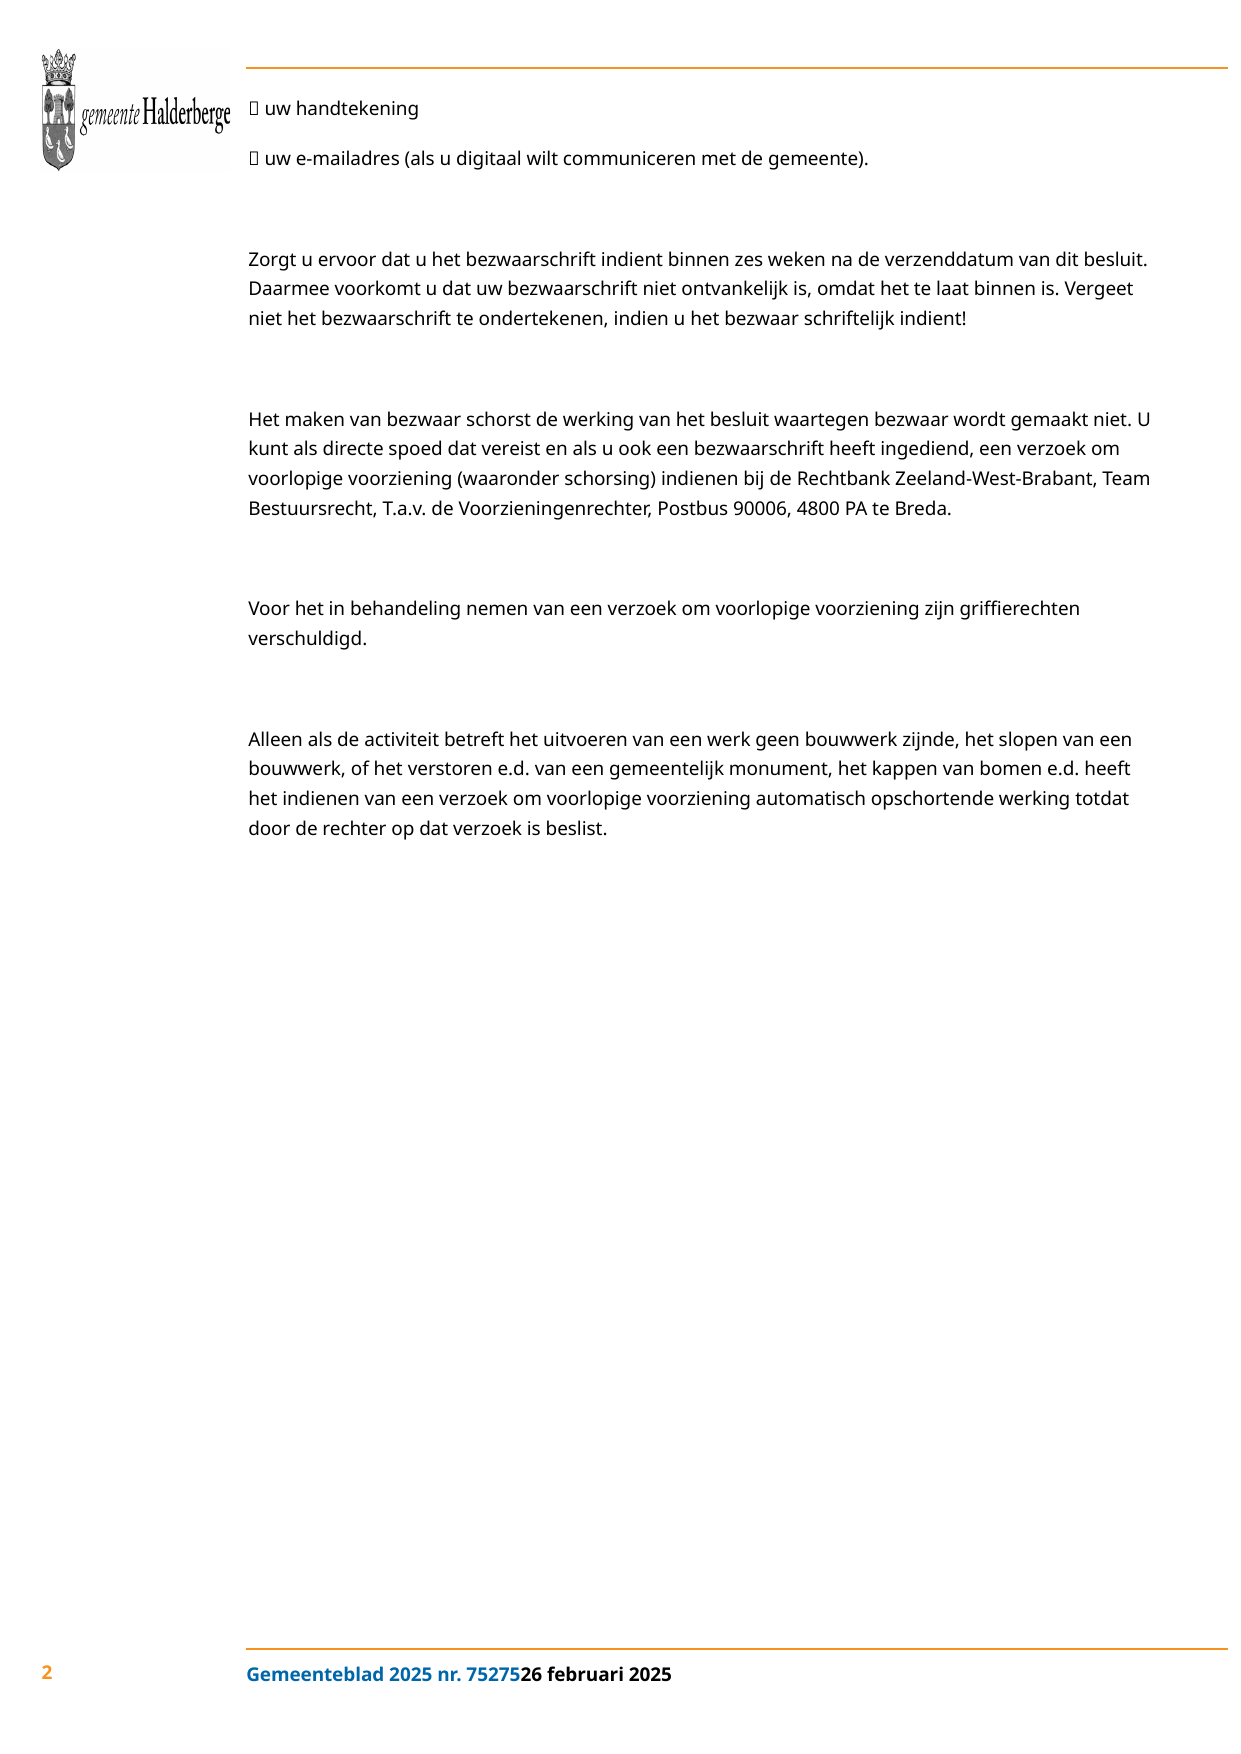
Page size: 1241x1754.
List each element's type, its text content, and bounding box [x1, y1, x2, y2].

text Het maken van bezwaar schorst de werking van het besluit waartegen bezwaar wordt gemaakt niet. U kunt als directe spoed dat vereist en als u ook een bezwaarschrift heeft ingediend, een verzoek om voorlopige voorziening (waaronder schorsing) indienen bij de Rechtbank Zeeland-West-Brabant, Team Bestuursrecht, T.a.v. de Voorzieningenrechter, Postbus 90006, 4800 PA te Breda. [248, 406, 1152, 521]
text Zorgt u ervoor dat u het bezwaarschrift indient binnen zes weken na de verzenddatum van dit besluit. Daarmee voorkomt u dat uw bezwaarschrift niet ontvankelijk is, omdat het te laat binnen is. Vergeet niet het bezwaarschrift te ondertekenen, indien u het bezwaar schriftelijk indient! [248, 246, 1152, 331]
text Voor het in behandeling nemen van een verzoek om voorlopige voorziening zijn griffierechten verschuldigd. [248, 596, 1152, 651]
text Alleen als de activiteit betreft het uitvoeren van een werk geen bouwwerk zijnde, het slopen van een bouwwerk, of het verstoren e.d. van een gemeentelijk monument, het kappen van bomen e.d. heeft het indienen van een verzoek om voorlopige voorziening automatisch opschortende werking totdat door de rechter op dat verzoek is beslist. [248, 726, 1152, 841]
picture [41, 47, 231, 172]
text  uw e-mailadres (als u digitaal wilt communiceren met de gemeente). [248, 145, 1152, 171]
text  uw handtekening [248, 95, 1152, 121]
